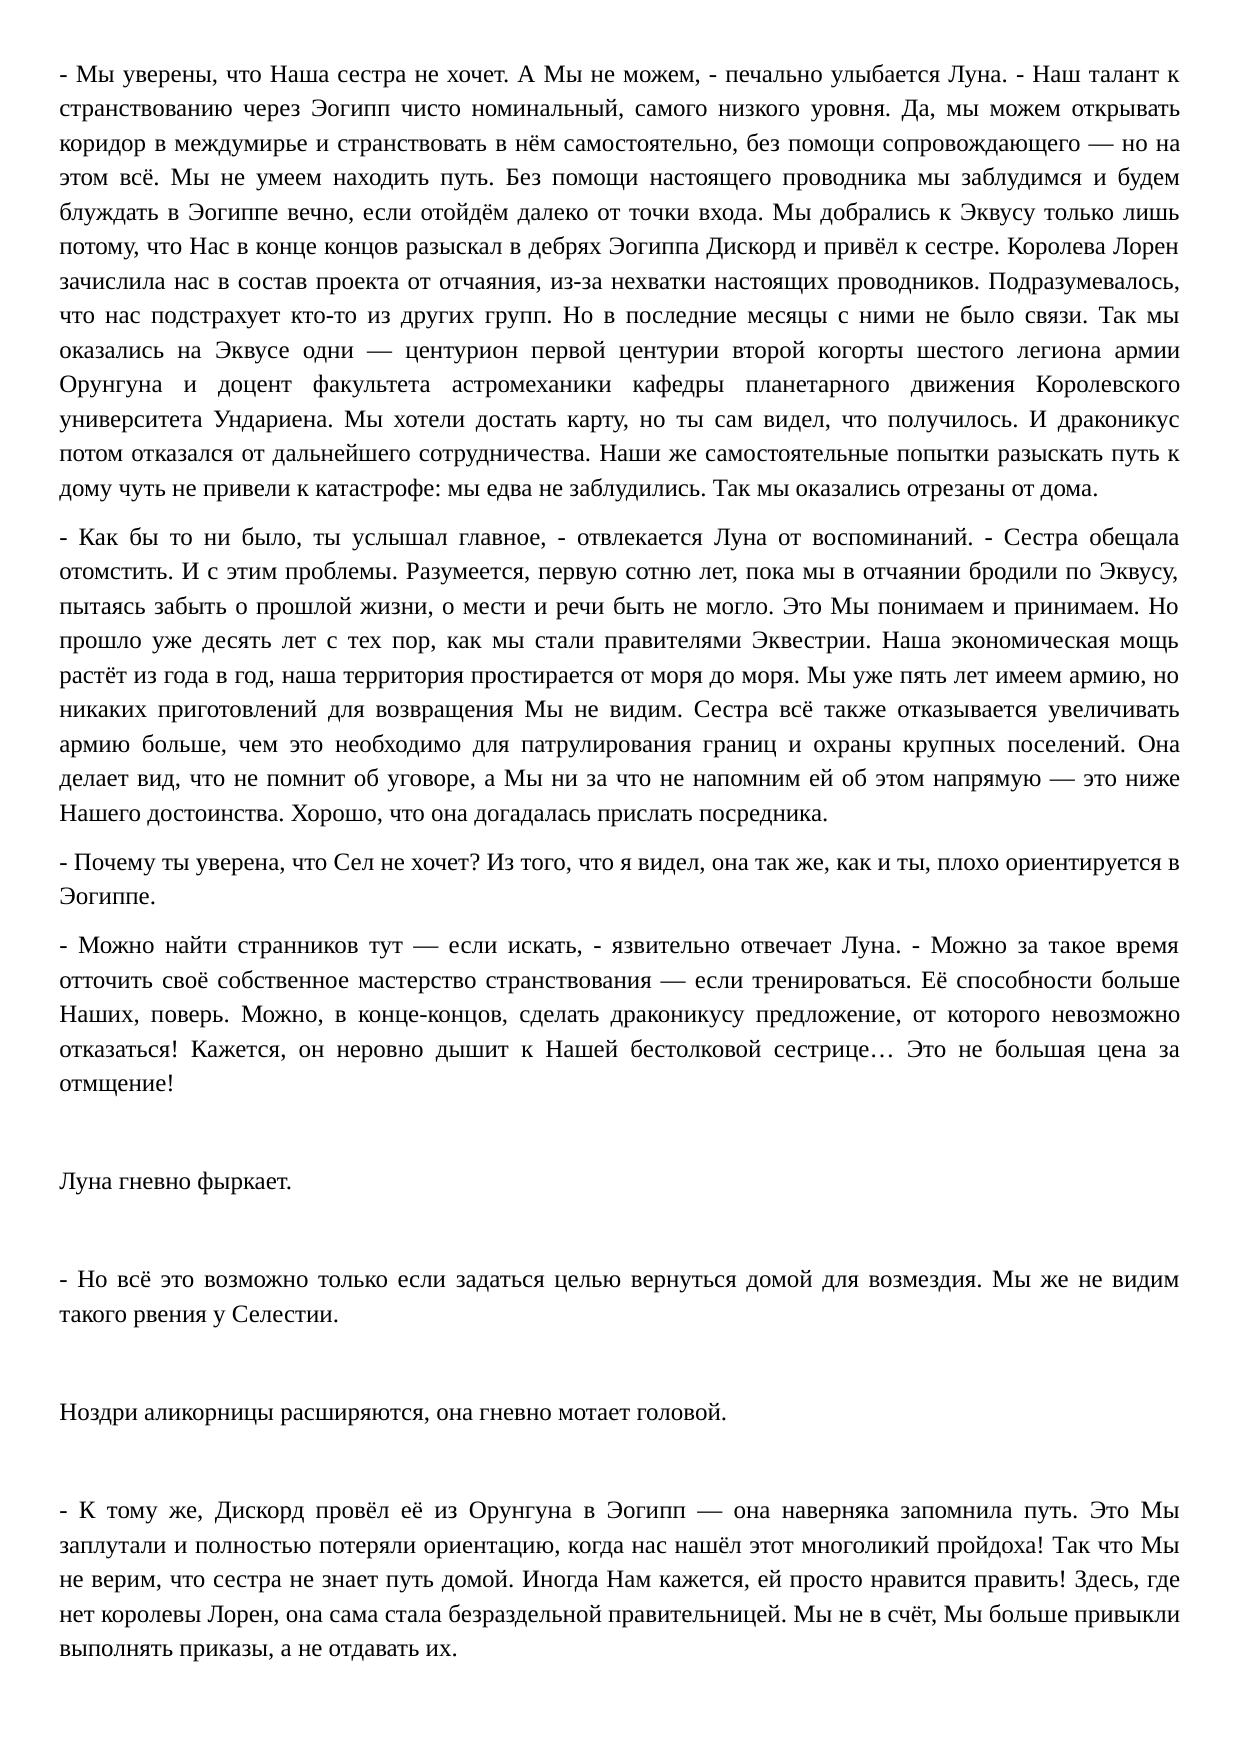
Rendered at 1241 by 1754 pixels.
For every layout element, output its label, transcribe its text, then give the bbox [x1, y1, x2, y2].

text Ноздри аликорницы расширяются, она гневно мотает головой. [59, 1397, 1181, 1426]
text - Как бы то ни было, ты услышал главное, - отвлекается Луна от воспоминаний. - Сестра обещала отомстить. И с этим проблемы. Разумеется, первую сотню лет, пока мы в отчаянии бродили по Эквусу, пытаясь забыть о прошлой жизни, о мести и речи быть не могло. Это Мы понимаем и принимаем. Но прошло уже десять лет с тех пор, как мы стали правителями Эквестрии. Наша экономическая мощь растёт из года в год, наша территория простирается от моря до моря. Мы уже пять лет имеем армию, но никаких приготовлений для возвращения Мы не видим. Сестра всё также отказывается увеличивать армию больше, чем это необходимо для патрулирования границ и охраны крупных поселений. Она делает вид, что не помнит об уговоре, а Мы ни за что не напомним ей об этом напрямую — это ниже Нашего достоинства. Хорошо, что она догадалась прислать посредника. [59, 522, 1181, 826]
text - К тому же, Дискорд провёл её из Орунгуна в Эогипп — она наверняка запомнила путь. Это Мы заплутали и полностью потеряли ориентацию, когда нас нашёл этот многоликий пройдоха! Так что Мы не верим, что сестра не знает путь домой. Иногда Нам кажется, ей просто нравится править! Здесь, где нет королевы Лорен, она сама стала безраздельной правительницей. Мы не в счёт, Мы больше привыкли выполнять приказы, а не отдавать их. [59, 1495, 1181, 1662]
text - Можно найти странников тут — если искать, - язвительно отвечает Луна. - Можно за такое время отточить своё собственное мастерство странствования — если тренироваться. Её способности больше Наших, поверь. Можно, в конце-концов, сделать драконикусу предложение, от которого невозможно отказаться! Кажется, он неровно дышит к Нашей бестолковой сестрице… Это не большая цена за отмщение! [59, 930, 1181, 1097]
text Луна гневно фыркает. [59, 1166, 1181, 1195]
text - Почему ты уверена, что Сел не хочет? Из того, что я видел, она так же, как и ты, плохо ориентируется в Эогиппе. [59, 847, 1181, 910]
text - Но всё это возможно только если задаться целью вернуться домой для возмездия. Мы же не видим такого рвения у Селестии. [59, 1264, 1181, 1328]
text - Мы уверены, что Наша сестра не хочет. А Мы не можем, - печально улыбается Луна. - Наш талант к странствованию через Эогипп чисто номинальный, самого низкого уровня. Да, мы можем открывать коридор в междумирье и странствовать в нём самостоятельно, без помощи сопровождающего — но на этом всё. Мы не умеем находить путь. Без помощи настоящего проводника мы заблудимся и будем блуждать в Эогиппе вечно, если отойдём далеко от точки входа. Мы добрались к Эквусу только лишь потому, что Нас в конце концов разыскал в дебрях Эогиппа Дискорд и привёл к сестре. Королева Лорен зачислила нас в состав проекта от отчаяния, из-за нехватки настоящих проводников. Подразумевалось, что нас подстрахует кто-то из других групп. Но в последние месяцы с ними не было связи. Так мы оказались на Эквусе одни — центурион первой центурии второй когорты шестого легиона армии Орунгуна и доцент факультета астромеханики кафедры планетарного движения Королевского университета Ундариена. Мы хотели достать карту, но ты сам видел, что получилось. И драконикус потом отказался от дальнейшего сотрудничества. Наши же самостоятельные попытки разыскать путь к дому чуть не привели к катастрофе: мы едва не заблудились. Так мы оказались отрезаны от дома. [59, 59, 1181, 502]
